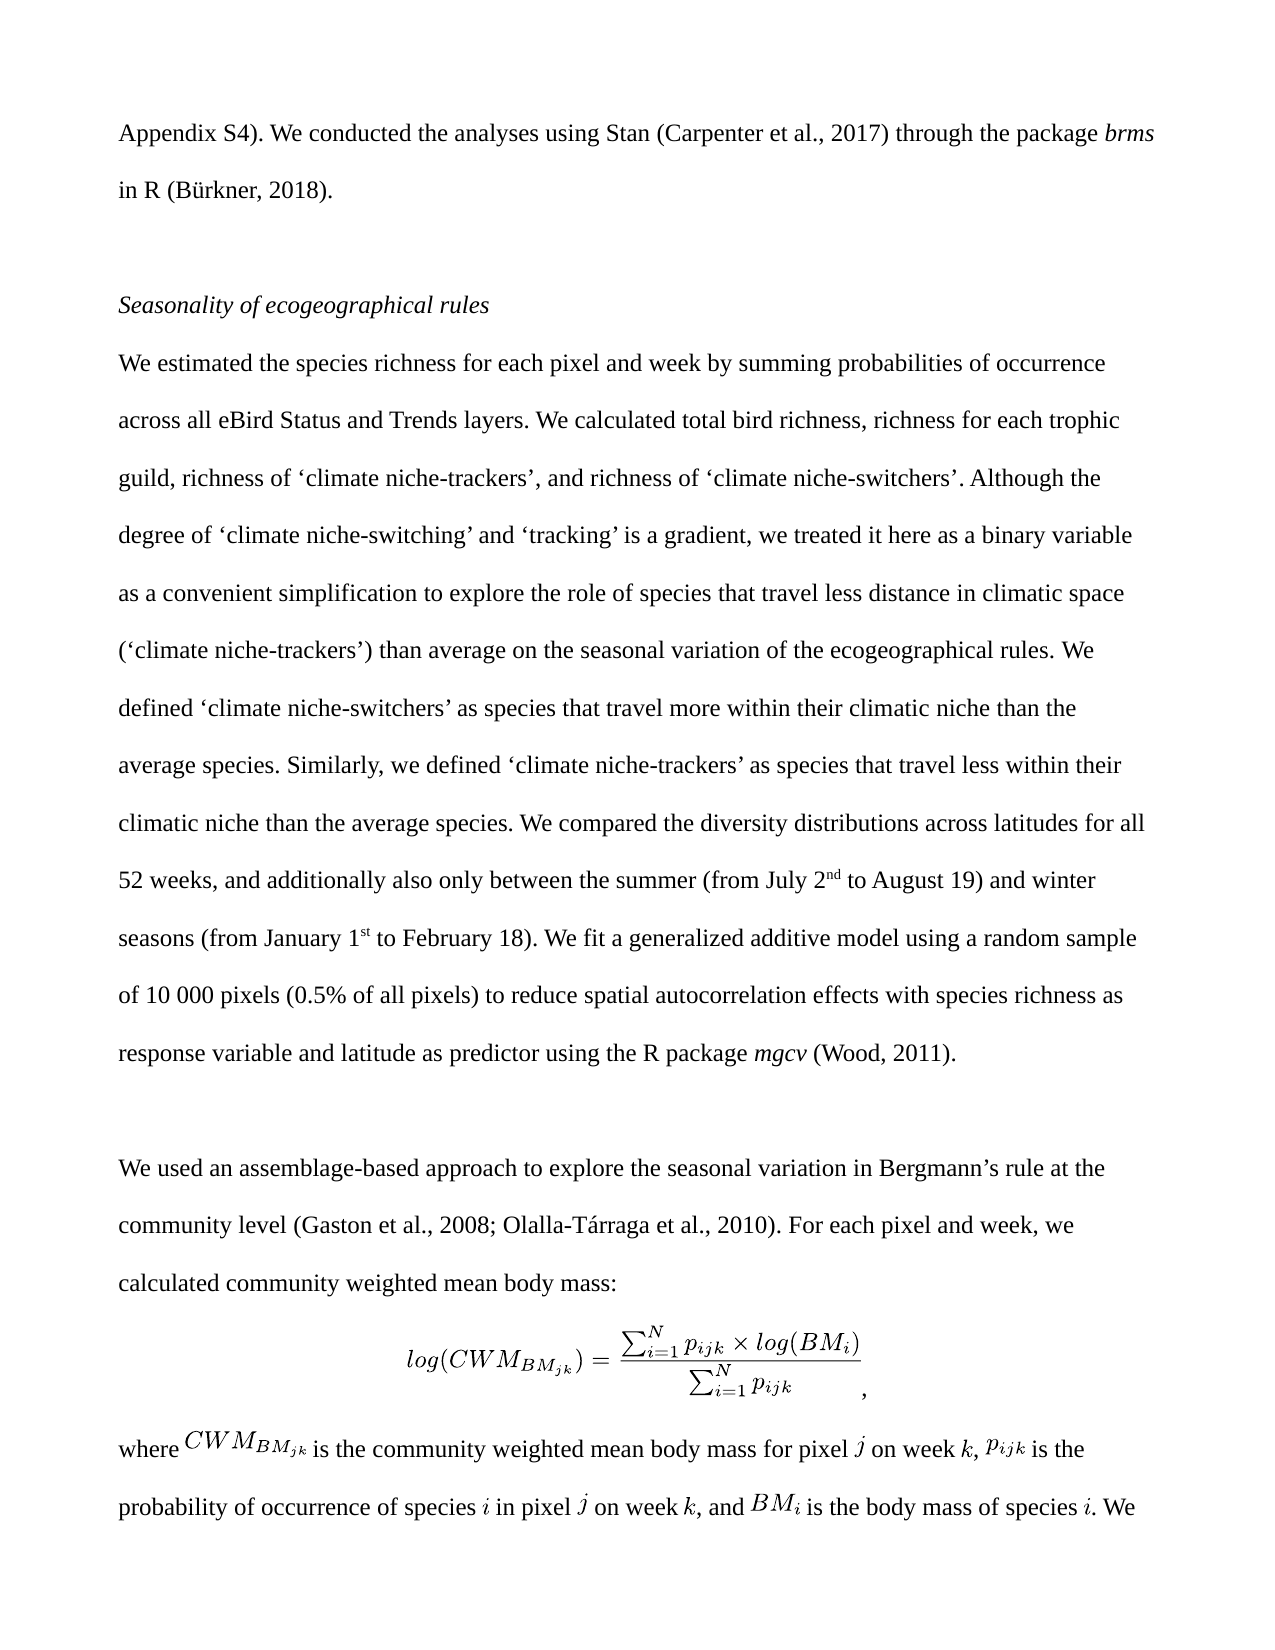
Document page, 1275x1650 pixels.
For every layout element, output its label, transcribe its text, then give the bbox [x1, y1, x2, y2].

text We used an assemblage-based approach to explore the seasonal variation in Bergmann’s rule at the community level (Gaston et al., 2008; Olalla-Tárraga et al., 2010). For each pixel and week, we calculated community weighted mean body mass: [118, 1153, 1157, 1297]
text , [118, 1326, 1157, 1402]
text Seasonality of ecogeographical rules [118, 291, 1157, 319]
text We estimated the species richness for each pixel and week by summing probabilities of occurrence across all eBird Status and Trends layers. We calculated total bird richness, richness for each trophic guild, richness of ‘climate niche-trackers’, and richness of ‘climate niche-switchers’. Although the degree of ‘climate niche-switching’ and ‘tracking’ is a gradient, we treated it here as a binary variable as a convenient simplification to explore the role of species that travel less distance in climatic space (‘climate niche-trackers’) than average on the seasonal variation of the ecogeographical rules. We defined ‘climate niche-switchers’ as species that travel more within their climatic niche than the average species. Similarly, we defined ‘climate niche-trackers’ as species that travel less within their climatic niche than the average species. We compared the diversity distributions across latitudes for all 52 weeks, and additionally also only between the summer (from July 2nd to August 19) and winter seasons (from January 1st to February 18). We fit a generalized additive model using a random sample of 10 000 pixels (0.5% of all pixels) to reduce spatial autocorrelation effects with species richness as response variable and latitude as predictor using the R package mgcv (Wood, 2011). [118, 348, 1157, 1067]
text Appendix S4). We conducted the analyses using Stan (Carpenter et al., 2017) through the package brms in R (Bürkner, 2018). [118, 118, 1157, 204]
text where is the community weighted mean body mass for pixel on week , is the probability of occurrence of species in pixel on week , and is the body mass of species . We [118, 1431, 1157, 1520]
